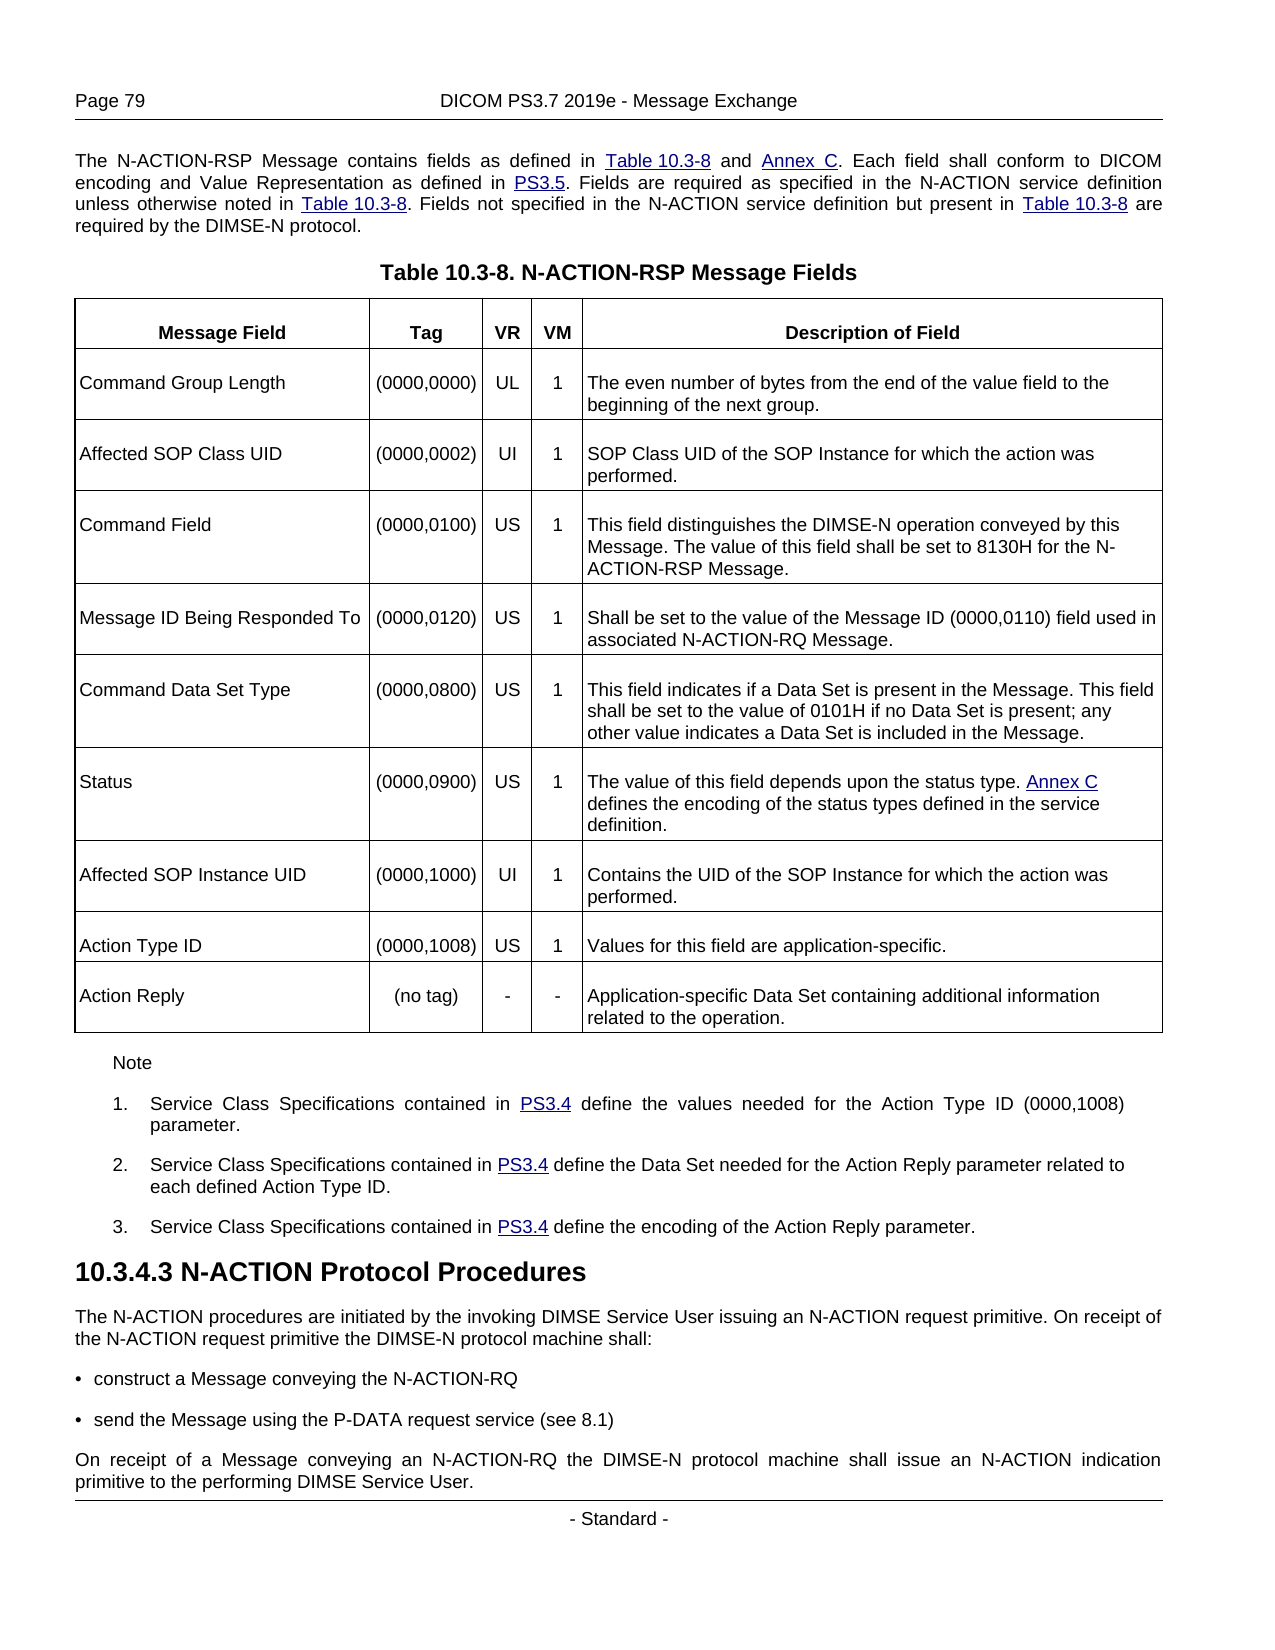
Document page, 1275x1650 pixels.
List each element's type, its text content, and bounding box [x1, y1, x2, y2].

table_cell This field distinguishes the DIMSE-N operation conveyed by this Message. The value of this field shall be set to 8130H for the N-ACTION-RSP Message. [583, 491, 1162, 583]
table_cell Message ID Being Responded To [76, 584, 369, 654]
table_cell 1 [532, 420, 582, 490]
table_header VR [483, 299, 531, 348]
table_cell Values for this field are application-specific. [583, 912, 1162, 961]
table_cell This field indicates if a Data Set is present in the Message. This field shall be set to the value of 0101H if no Data Set is present; any other value indicates a Data Set is included in the Message. [583, 655, 1162, 747]
table_cell US [483, 584, 531, 654]
table_cell 1 [532, 584, 582, 654]
table_cell UI [483, 841, 531, 911]
table_header Tag [370, 299, 482, 348]
table_cell Action Type ID [76, 912, 369, 961]
table_cell - [483, 962, 531, 1032]
table_cell (0000,1008) [370, 912, 482, 961]
table_cell UL [483, 349, 531, 419]
table_cell The value of this field depends upon the status type. Annex C defines the encoding of the status types defined in the service definition. [583, 748, 1162, 840]
table_cell Command Data Set Type [76, 655, 369, 747]
table_cell (0000,1000) [370, 841, 482, 911]
table_cell (0000,0000) [370, 349, 482, 419]
table_header VM [532, 299, 582, 348]
table_cell 1 [532, 655, 582, 747]
table_cell Status [76, 748, 369, 840]
table_cell UI [483, 420, 531, 490]
table_cell Command Group Length [76, 349, 369, 419]
table_cell Affected SOP Instance UID [76, 841, 369, 911]
table_header Description of Field [583, 299, 1162, 348]
table_cell (0000,0900) [370, 748, 482, 840]
text Note [112, 1052, 1125, 1073]
text • send the Message using the P-DATA request service (see 8.1) [75, 1408, 1162, 1430]
table_cell (0000,0100) [370, 491, 482, 583]
text Table 10.3-8. N-ACTION-RSP Message Fields [75, 259, 1162, 284]
table_cell (no tag) [370, 962, 482, 1032]
table_cell US [483, 491, 531, 583]
table_cell 1 [532, 748, 582, 840]
table_cell (0000,0800) [370, 655, 482, 747]
table_cell The even number of bytes from the end of the value field to the beginning of the next group. [583, 349, 1162, 419]
table_cell US [483, 655, 531, 747]
table_cell Application-specific Data Set containing additional information related to the operation. [583, 962, 1162, 1032]
table_cell 1 [532, 349, 582, 419]
table_cell - [532, 962, 582, 1032]
table_cell 1 [532, 912, 582, 961]
text 3. Service Class Specifications contained in PS3.4 define the encoding of the Action Reply parameter. [112, 1216, 1125, 1238]
table_cell US [483, 748, 531, 840]
text 2. Service Class Specifications contained in PS3.4 define the Data Set needed for the Action Reply parameter related to each defined Action Type ID. [112, 1154, 1125, 1197]
table_cell Affected SOP Class UID [76, 420, 369, 490]
text 10.3.4.3 N-ACTION Protocol Procedures [75, 1256, 1162, 1288]
text On receipt of a Message conveying an N-ACTION-RQ the DIMSE-N protocol machine shall issue an N-ACTION indication primitive to the performing DIMSE Service User. [75, 1449, 1162, 1492]
table_cell 1 [532, 841, 582, 911]
table_cell SOP Class UID of the SOP Instance for which the action was performed. [583, 420, 1162, 490]
table_cell Contains the UID of the SOP Instance for which the action was performed. [583, 841, 1162, 911]
table_cell US [483, 912, 531, 961]
table_cell Command Field [76, 491, 369, 583]
table_cell (0000,0002) [370, 420, 482, 490]
text The N-ACTION procedures are initiated by the invoking DIMSE Service User issuing an N-ACTION request primitive. On receipt of the N-ACTION request primitive the DIMSE-N protocol machine shall: [75, 1306, 1162, 1349]
table_cell Action Reply [76, 962, 369, 1032]
text • construct a Message conveying the N-ACTION-RQ [75, 1368, 1162, 1390]
table_cell (0000,0120) [370, 584, 482, 654]
table_cell Shall be set to the value of the Message ID (0000,0110) field used in associated N-ACTION-RQ Message. [583, 584, 1162, 654]
table_cell 1 [532, 491, 582, 583]
text 1. Service Class Specifications contained in PS3.4 define the values needed for the Action Type ID (0000,1008) parameter. [112, 1092, 1125, 1135]
text The N-ACTION-RSP Message contains fields as defined in Table 10.3-8 and Annex C. Each field shall conform to DICOM encoding and Value Representation as defined in PS3.5. Fields are required as specified in the N-ACTION service definition unless otherwise noted in Table 10.3-8. Fields not specified in the N-ACTION service definition but present in Table 10.3-8 are required by the DIMSE-N protocol. [75, 150, 1162, 236]
table_header Message Field [76, 299, 369, 348]
